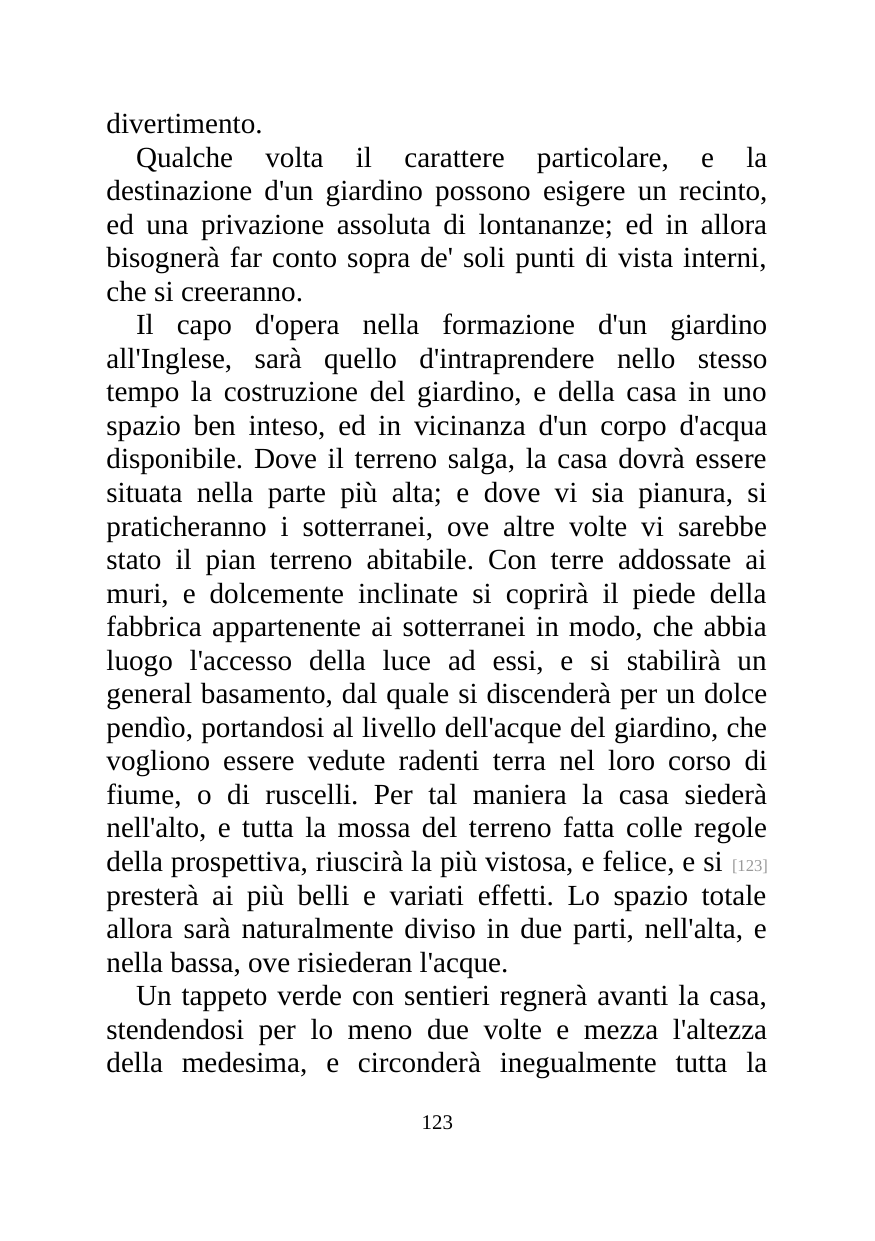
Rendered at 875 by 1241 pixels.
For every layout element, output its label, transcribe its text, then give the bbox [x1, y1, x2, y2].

text divertimento. [106, 106, 768, 140]
text Il capo d'opera nella formazione d'un giardino all'Inglese, sarà quello d'intraprendere nello stesso tempo la costruzione del giardino, e della casa in uno spazio ben inteso, ed in vicinanza d'un corpo d'acqua disponibile. Dove il terreno salga, la casa dovrà essere situata nella parte più alta; e dove vi sia pianura, si praticheranno i sotterranei, ove altre volte vi sarebbe stato il pian terreno abitabile. Con terre addossate ai muri, e dolcemente inclinate si coprirà il piede della fabbrica appartenente ai sotterranei in modo, che abbia luogo l'accesso della luce ad essi, e si stabilirà un general basamento, dal quale si discenderà per un dolce pendìo, portandosi al livello dell'acque del giardino, che vogliono essere vedute radenti terra nel loro corso di fiume, o di ruscelli. Per tal maniera la casa siederà nell'alto, e tutta la mossa del terreno fatta colle regole della prospettiva, riuscirà la più vistosa, e felice, e si [123] presterà ai più belli e variati effetti. Lo spazio totale allora sarà naturalmente diviso in due parti, nell'alta, e nella bassa, ove risiederan l'acque. [106, 307, 768, 978]
text Qualche volta il carattere particolare, e la destinazione d'un giardino possono esigere un recinto, ed una privazione assoluta di lontananze; ed in allora bisognerà far conto sopra de' soli punti di vista interni, che si creeranno. [106, 140, 768, 307]
text Un tappeto verde con sentieri regnerà avanti la casa, stendendosi per lo meno due volte e mezza l'altezza della medesima, e circonderà inegualmente tutta la [106, 978, 768, 1079]
